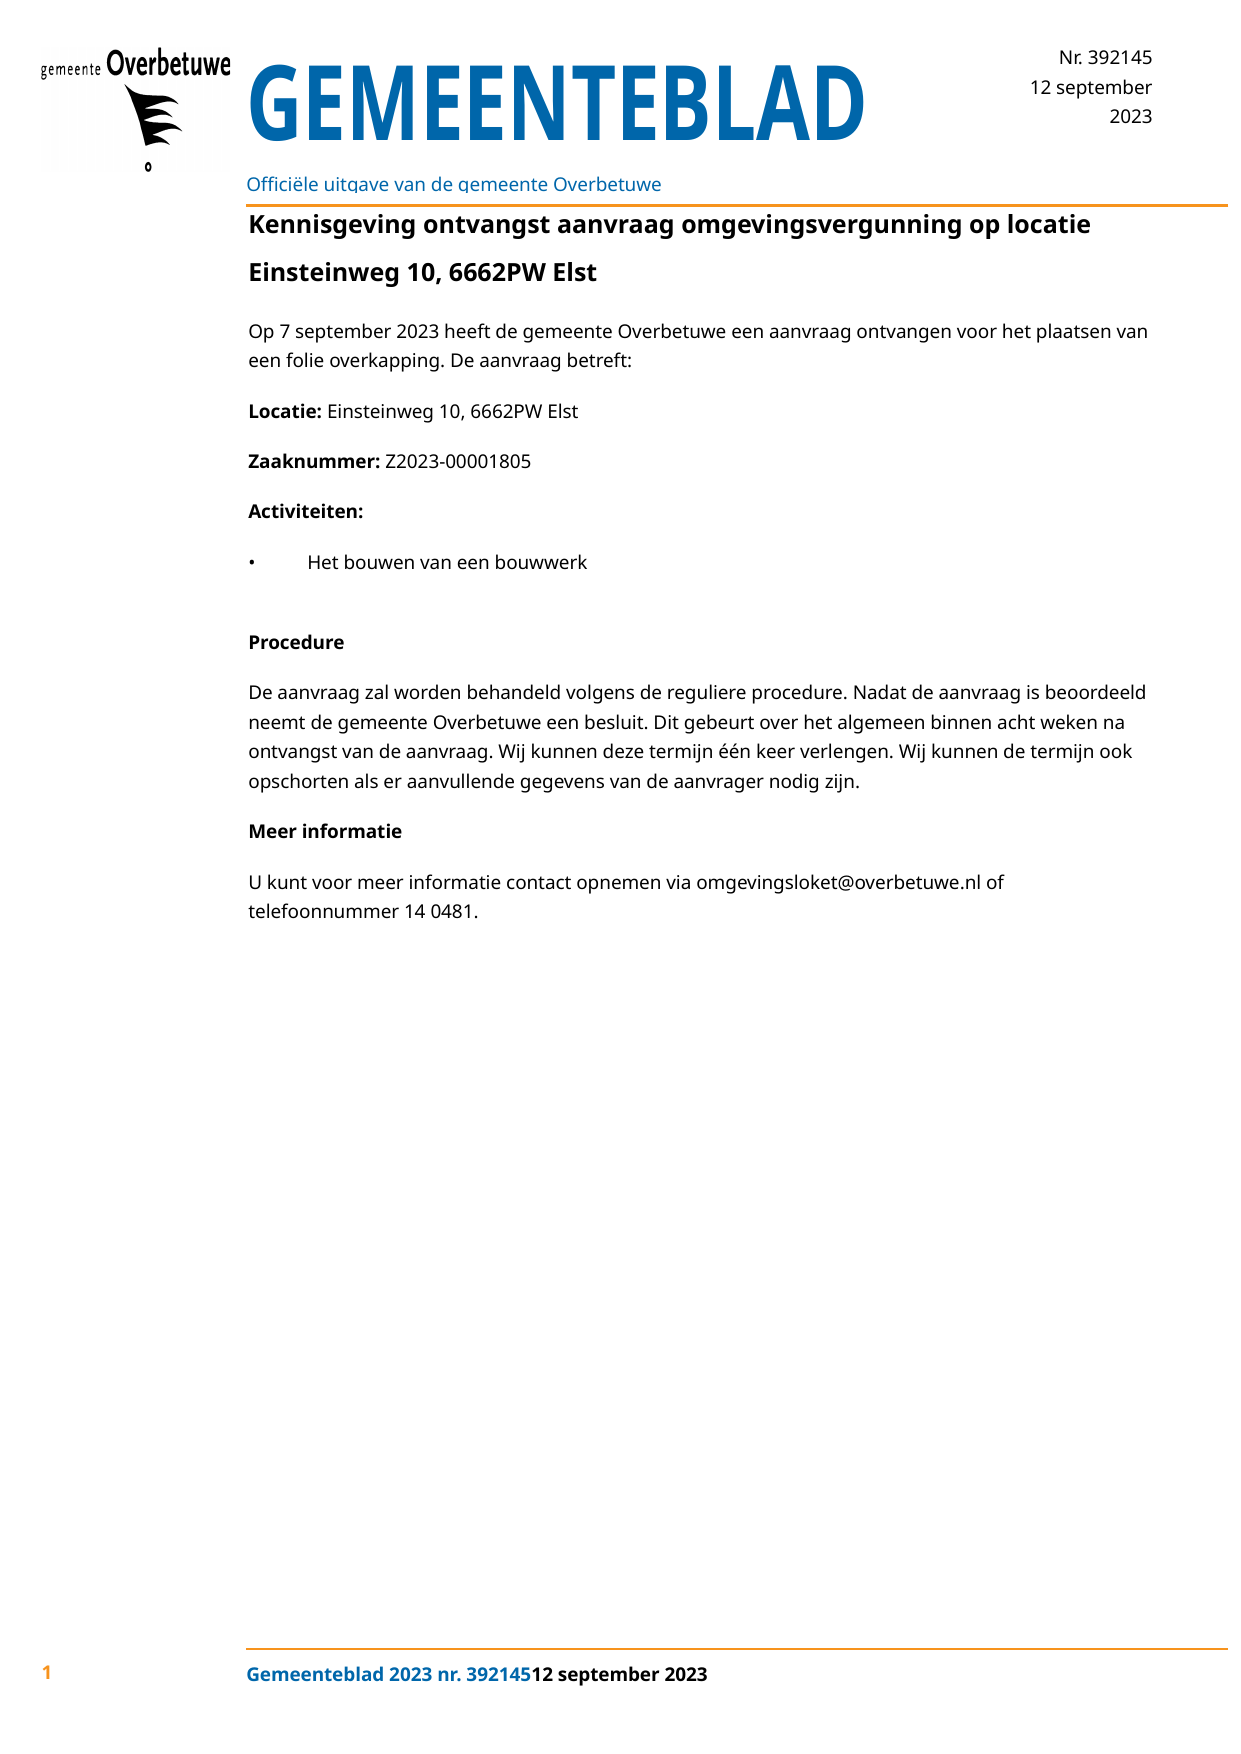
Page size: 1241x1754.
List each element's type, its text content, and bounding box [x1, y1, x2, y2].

picture [41, 47, 231, 172]
text Zaaknummer: Z2023-00001805 [248, 448, 1152, 474]
text Meer informatie [248, 819, 1152, 844]
text Activiteiten: [248, 499, 1152, 524]
text De aanvraag zal worden behandeld volgens de reguliere procedure. Nadat de aanvraag is beoordeeld neemt de gemeente Overbetuwe een besluit. Dit gebeurt over het algemeen binnen acht weken na ontvangst van de aanvraag. Wij kunnen deze termijn één keer verlengen. Wij kunnen de termijn ook opschorten als er aanvullende gegevens van de aanvrager nodig zijn. [248, 679, 1152, 794]
text Locatie: Einsteinweg 10, 6662PW Elst [248, 398, 1152, 424]
list Het bouwen van een bouwwerk [248, 549, 1152, 575]
text Op 7 september 2023 heeft de gemeente Overbetuwe een aanvraag ontvangen voor het plaatsen van een folie overkapping. De aanvraag betreft: [248, 318, 1152, 373]
text Kennisgeving ontvangst aanvraag omgevingsvergunning op locatie Einsteinweg 10, 6662PW Elst [248, 207, 1152, 288]
text U kunt voor meer informatie contact opnemen via omgevingsloket@overbetuwe.nl of telefoonnummer 14 0481. [248, 869, 1152, 924]
text Procedure [248, 629, 1152, 655]
